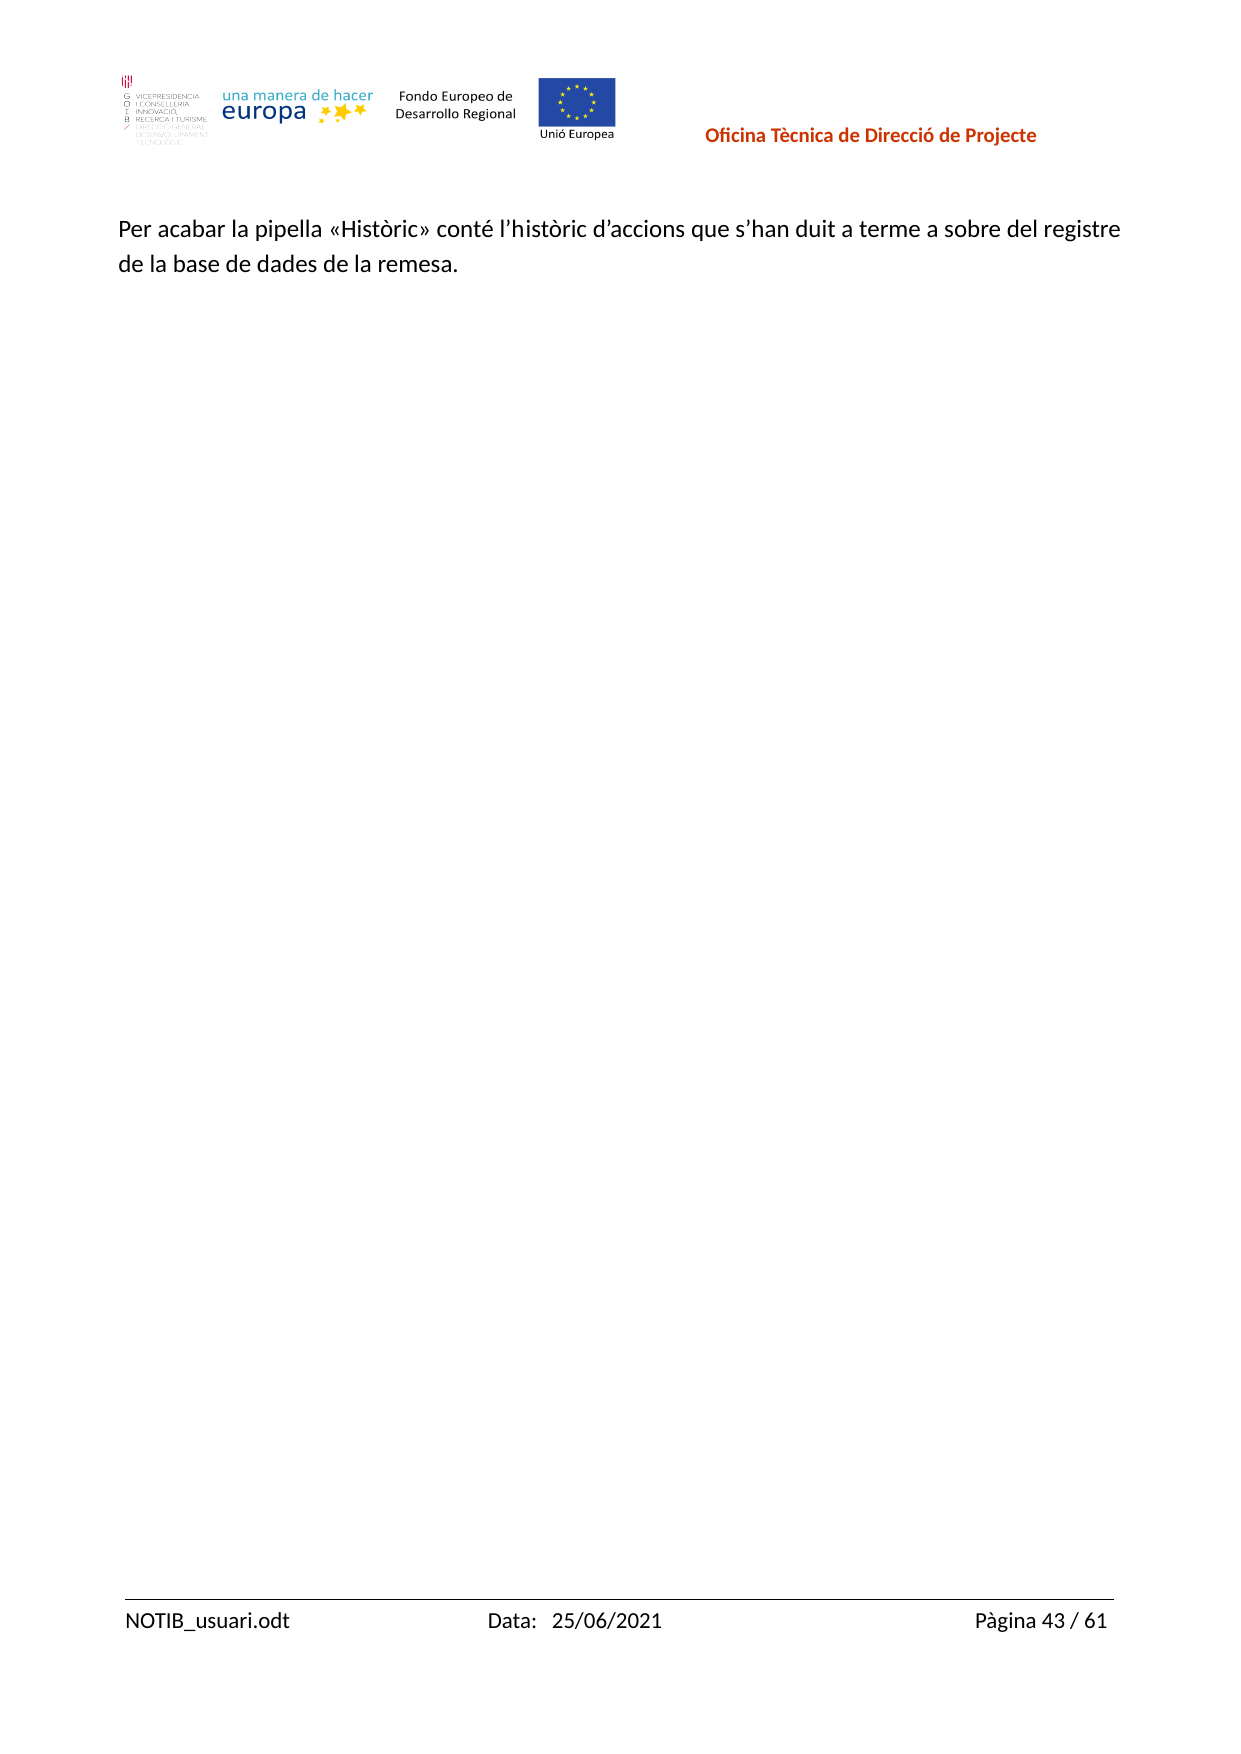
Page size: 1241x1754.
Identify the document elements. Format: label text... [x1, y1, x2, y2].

picture [219, 73, 621, 147]
text Per acabar la pipella «Històric» conté l’històric d’accions que s’han duit a terme a sobre del registre de la base de dades de la remesa. [118, 213, 1122, 278]
picture [118, 73, 213, 147]
